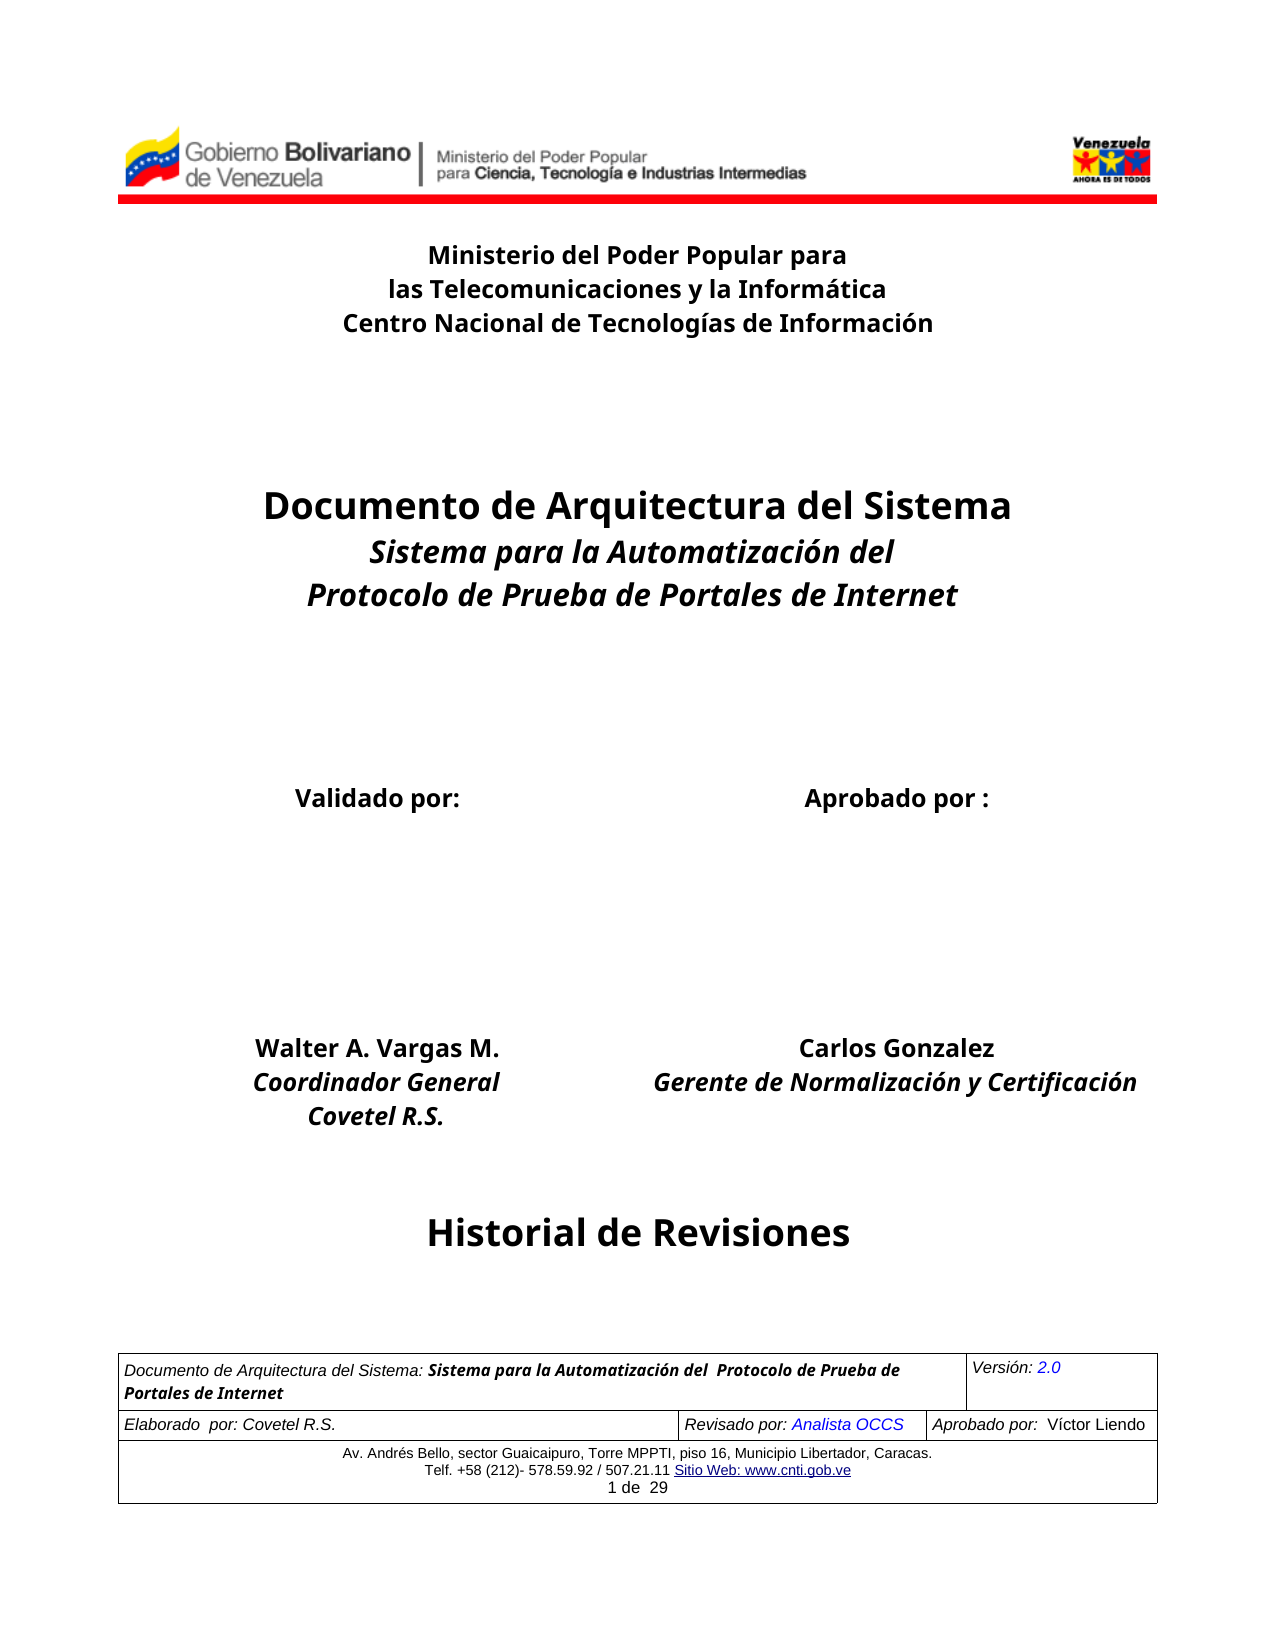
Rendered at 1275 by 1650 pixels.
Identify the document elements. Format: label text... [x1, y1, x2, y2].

text Sistema para la Automatización del [118, 530, 1157, 573]
title Historial de Revisiones [119, 1207, 1157, 1258]
picture [118, 118, 1157, 204]
table_header Validado por: [118, 775, 637, 821]
text Protocolo de Prueba de Portales de Internet [119, 573, 1157, 615]
table_cell Carlos Gonzalez Gerente de Normalización y Certificación [637, 821, 1157, 1139]
table_header Aprobado por : [637, 775, 1157, 821]
table_cell Walter A. Vargas M. Coordinador General Covetel R.S. [118, 821, 637, 1139]
title Documento de Arquitectura del Sistema [118, 479, 1157, 530]
text Ministerio del Poder Popular para las Telecomunicaciones y la Informática [118, 237, 1157, 306]
text Centro Nacional de Tecnologías de Información [119, 306, 1157, 339]
